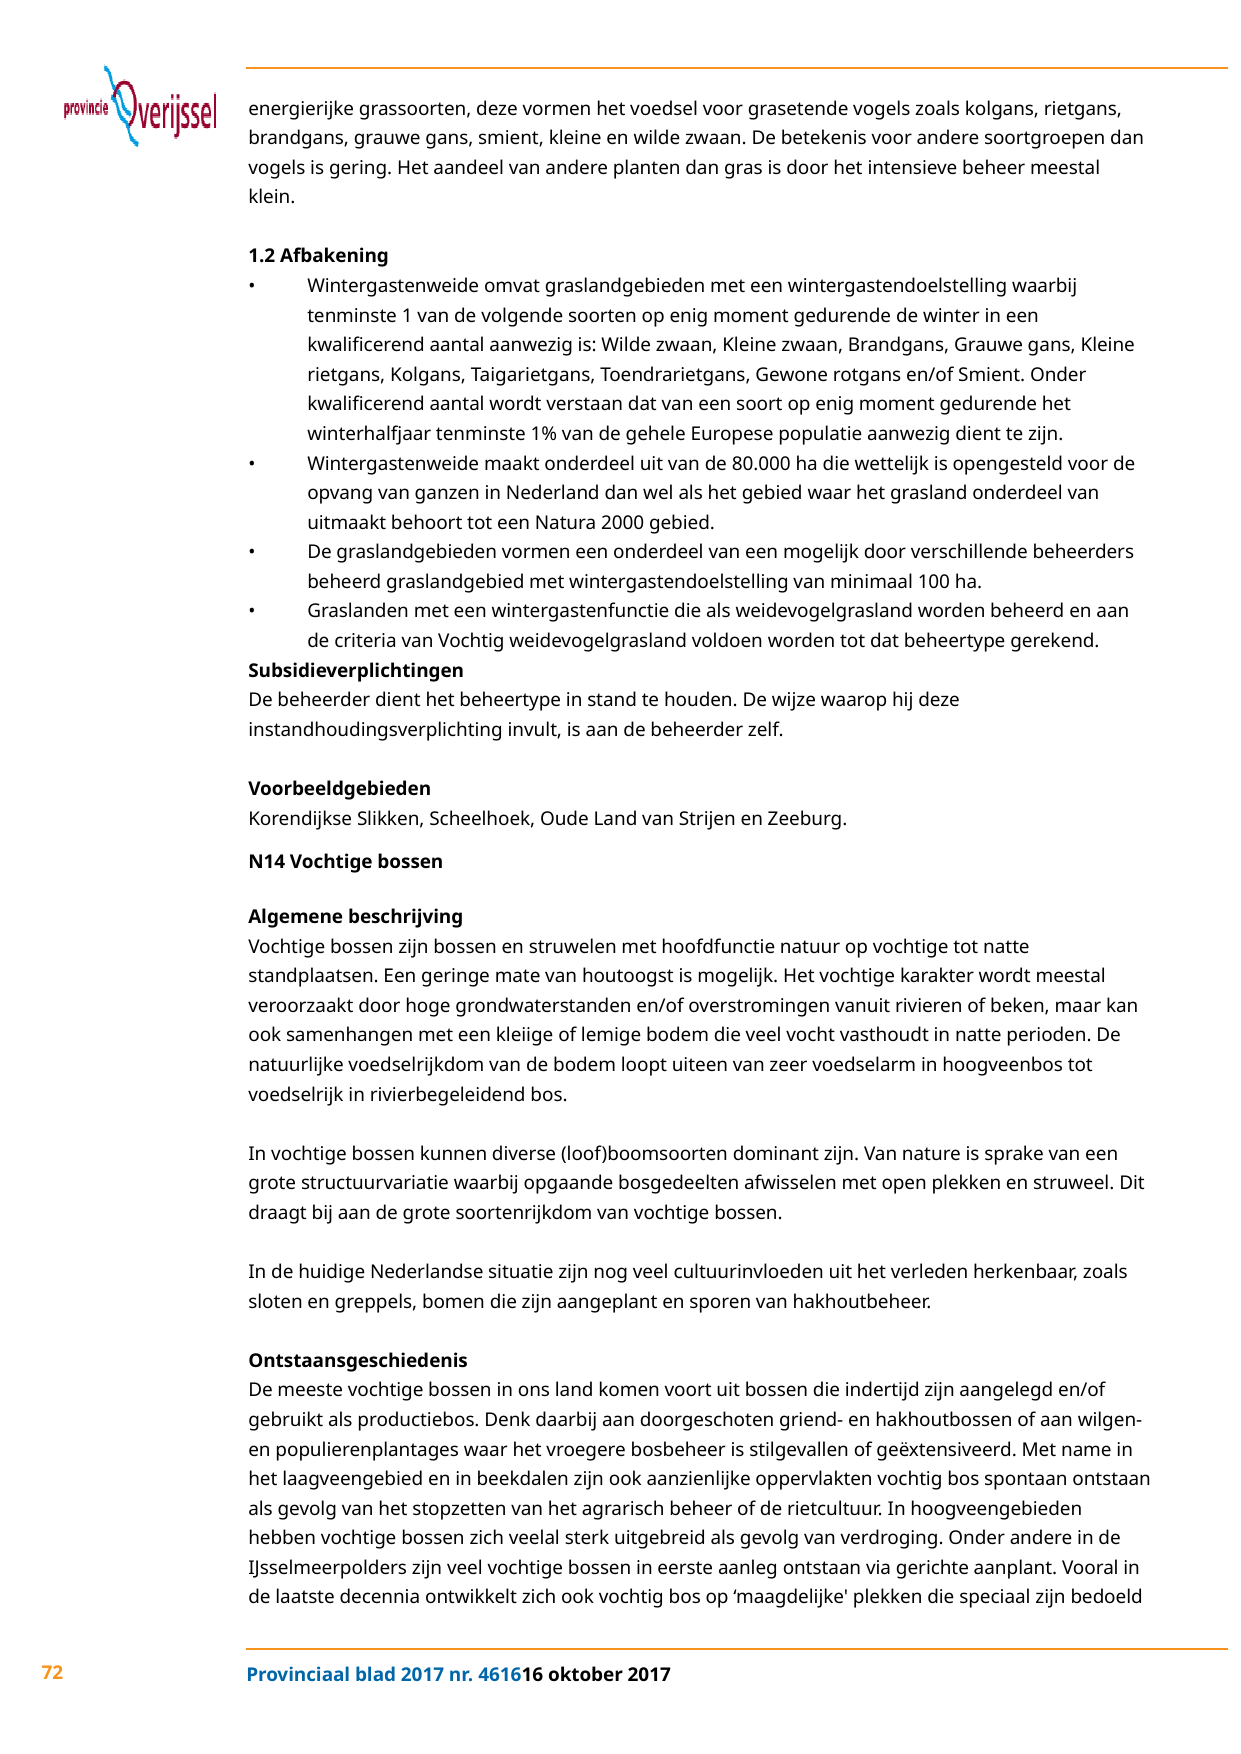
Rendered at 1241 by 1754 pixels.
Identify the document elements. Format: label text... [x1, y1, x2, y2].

text Algemene beschrijving [248, 903, 1152, 929]
text In de huidige Nederlandse situatie zijn nog veel cultuurinvloeden uit het verleden herkenbaar, zoals sloten en greppels, bomen die zijn aangeplant en sporen van hakhoutbeheer. [248, 1258, 1152, 1313]
list Graslanden met een wintergastenfunctie die als weidevogelgrasland worden beheerd en aan de criteria van Vochtig weidevogelgrasland voldoen worden tot dat beheertype gerekend. [248, 598, 1152, 653]
list Wintergastenweide omvat graslandgebieden met een wintergastendoelstelling waarbij tenminste 1 van de volgende soorten op enig moment gedurende de winter in een kwalificerend aantal aanwezig is: Wilde zwaan, Kleine zwaan, Brandgans, Grauwe gans, Kleine rietgans, Kolgans, Taigarietgans, Toendrarietgans, Gewone rotgans en/of Smient. Onder kwalificerend aantal wordt verstaan dat van een soort op enig moment gedurende het winterhalfjaar tenminste 1% van de gehele Europese populatie aanwezig dient te zijn. [248, 272, 1152, 446]
list De graslandgebieden vormen een onderdeel van een mogelijk door verschillende beheerders beheerd graslandgebied met wintergastendoelstelling van minimaal 100 ha. [248, 538, 1152, 594]
text energierijke grassoorten, deze vormen het voedsel voor grasetende vogels zoals kolgans, rietgans, brandgans, grauwe gans, smient, kleine en wilde zwaan. De betekenis voor andere soortgroepen dan vogels is gering. Het aandeel van andere planten dan gras is door het intensieve beheer meestal klein. [248, 95, 1152, 209]
text In vochtige bossen kunnen diverse (loof)boomsoorten dominant zijn. Van nature is sprake van een grote structuurvariatie waarbij opgaande bosgedeelten afwisselen met open plekken en struweel. Dit draagt bij aan de grote soortenrijkdom van vochtige bossen. [248, 1140, 1152, 1225]
picture [41, 47, 231, 172]
text De beheerder dient het beheertype in stand te houden. De wijze waarop hij deze instandhoudingsverplichting invult, is aan de beheerder zelf. [248, 686, 1152, 742]
text De meeste vochtige bossen in ons land komen voort uit bossen die indertijd zijn aangelegd en/of gebruikt als productiebos. Denk daarbij aan doorgeschoten griend- en hakhoutbossen of aan wilgen- en populierenplantages waar het vroegere bosbeheer is stilgevallen of geëxtensiveerd. Met name in het laagveengebied en in beekdalen zijn ook aanzienlijke oppervlakten vochtig bos spontaan ontstaan als gevolg van het stopzetten van het agrarisch beheer of de rietcultuur. In hoogveengebieden hebben vochtige bossen zich veelal sterk uitgebreid als gevolg van verdroging. Onder andere in de IJsselmeerpolders zijn veel vochtige bossen in eerste aanleg ontstaan via gerichte aanplant. Vooral in de laatste decennia ontwikkelt zich ook vochtig bos op ‘maagdelijke' plekken die speciaal zijn bedoeld [248, 1377, 1152, 1609]
text Ontstaansgeschiedenis [248, 1347, 1152, 1373]
text Subsidieverplichtingen [248, 657, 1152, 683]
text N14 Vochtige bossen [248, 848, 1152, 874]
list Wintergastenweide maakt onderdeel uit van de 80.000 ha die wettelijk is opengesteld voor de opvang van ganzen in Nederland dan wel als het gebied waar het grasland onderdeel van uitmaakt behoort tot een Natura 2000 gebied. [248, 450, 1152, 535]
text Vochtige bossen zijn bossen en struwelen met hoofdfunctie natuur op vochtige tot natte standplaatsen. Een geringe mate van houtoogst is mogelijk. Het vochtige karakter wordt meestal veroorzaakt door hoge grondwaterstanden en/of overstromingen vanuit rivieren of beken, maar kan ook samenhangen met een kleiige of lemige bodem die veel vocht vasthoudt in natte perioden. De natuurlijke voedselrijkdom van de bodem loopt uiteen van zeer voedselarm in hoogveenbos tot voedselrijk in rivierbegeleidend bos. [248, 933, 1152, 1106]
text Voorbeeldgebieden [248, 775, 1152, 801]
text Korendijkse Slikken, Scheelhoek, Oude Land van Strijen en Zeeburg. [248, 805, 1152, 831]
text 1.2 Afbakening [248, 243, 1152, 268]
